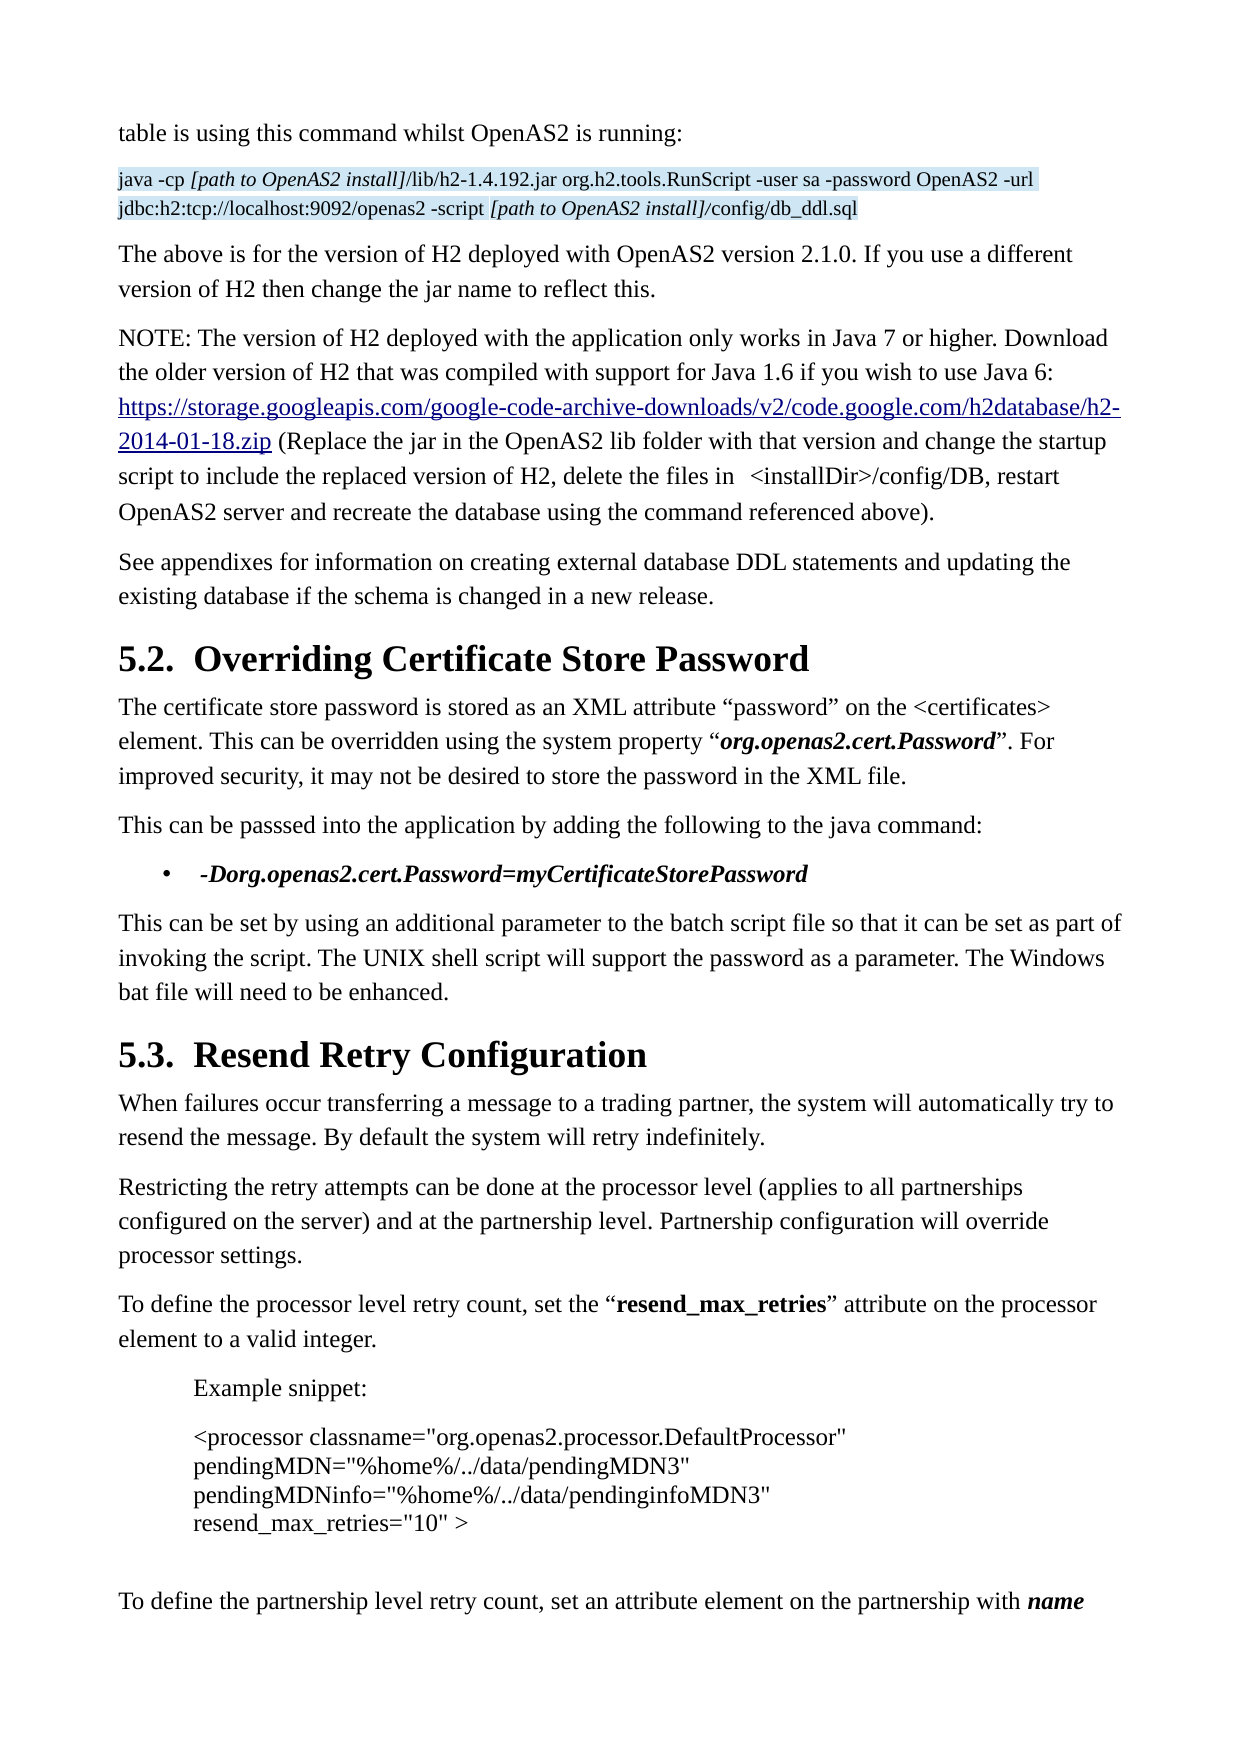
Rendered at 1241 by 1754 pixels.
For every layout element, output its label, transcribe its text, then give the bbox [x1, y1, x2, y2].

text Example snippet: [193, 1373, 1122, 1402]
text See appendixes for information on creating external database DDL statements and updating the existing database if the schema is changed in a new release. [118, 547, 1122, 610]
text <processor classname="org.openas2.processor.DefaultProcessor" [193, 1422, 1122, 1451]
text Restricting the retry attempts can be done at the processor level (applies to all partnerships configured on the server) and at the partnership level. Partnership configuration will override processor settings. [118, 1172, 1122, 1269]
text When failures occur transferring a message to a trading partner, the system will automatically try to resend the message. By default the system will retry indefinitely. [118, 1088, 1122, 1151]
text To define the processor level retry count, set the “resend_max_retries” attribute on the processor element to a valid integer. [118, 1289, 1122, 1353]
text The above is for the version of H2 deployed with OpenAS2 version 2.1.0. If you use a different version of H2 then change the jar name to reflect this. [118, 239, 1122, 303]
text java -cp [path to OpenAS2 install]/lib/h2-1.4.192.jar org.h2.tools.RunScript -user sa -password OpenAS2 -url jdbc:h2:tcp://localhost:9092/openas2 -script [path to OpenAS2 install]/config/db_ddl.sql [118, 167, 1122, 220]
text resend_max_retries="10" > [193, 1508, 1122, 1537]
text This can be passsed into the application by adding the following to the java command: [118, 810, 1122, 839]
text This can be set by using an additional parameter to the batch script file so that it can be set as part of invoking the script. The UNIX shell script will support the password as a parameter. The Windows bat file will need to be enhanced. [118, 908, 1122, 1006]
text pendingMDNinfo="%home%/../data/pendinginfoMDN3" [193, 1480, 1122, 1508]
list -Dorg.openas2.cert.Password=myCertificateStorePassword [162, 859, 1122, 888]
text pendingMDN="%home%/../data/pendingMDN3" [193, 1451, 1122, 1480]
text table is using this command whilst OpenAS2 is running: [118, 118, 1122, 147]
subtitle Overriding Certificate Store Password [118, 636, 1122, 679]
text The certificate store password is stored as an XML attribute “password” on the <certificates> element. This can be overridden using the system property “org.openas2.cert.Password”. For improved security, it may not be desired to store the password in the XML file. [118, 692, 1122, 790]
subtitle Resend Retry Configuration [118, 1032, 1122, 1076]
text NOTE: The version of H2 deployed with the application only works in Java 7 or higher. Download the older version of H2 that was compiled with support for Java 1.6 if you wish to use Java 6: https://storage.googleapis.com/google-code-archive-downloads/v2/code.google.com/h2database/h2-2014-01-18.zip (Replace the jar in the OpenAS2 lib folder with that version and change the startup script to include the replaced version of H2, delete the files in <installDir>/config/DB, restart OpenAS2 server and recreate the database using the command referenced above). [118, 323, 1122, 526]
text To define the partnership level retry count, set an attribute element on the partnership with name [118, 1586, 1122, 1615]
